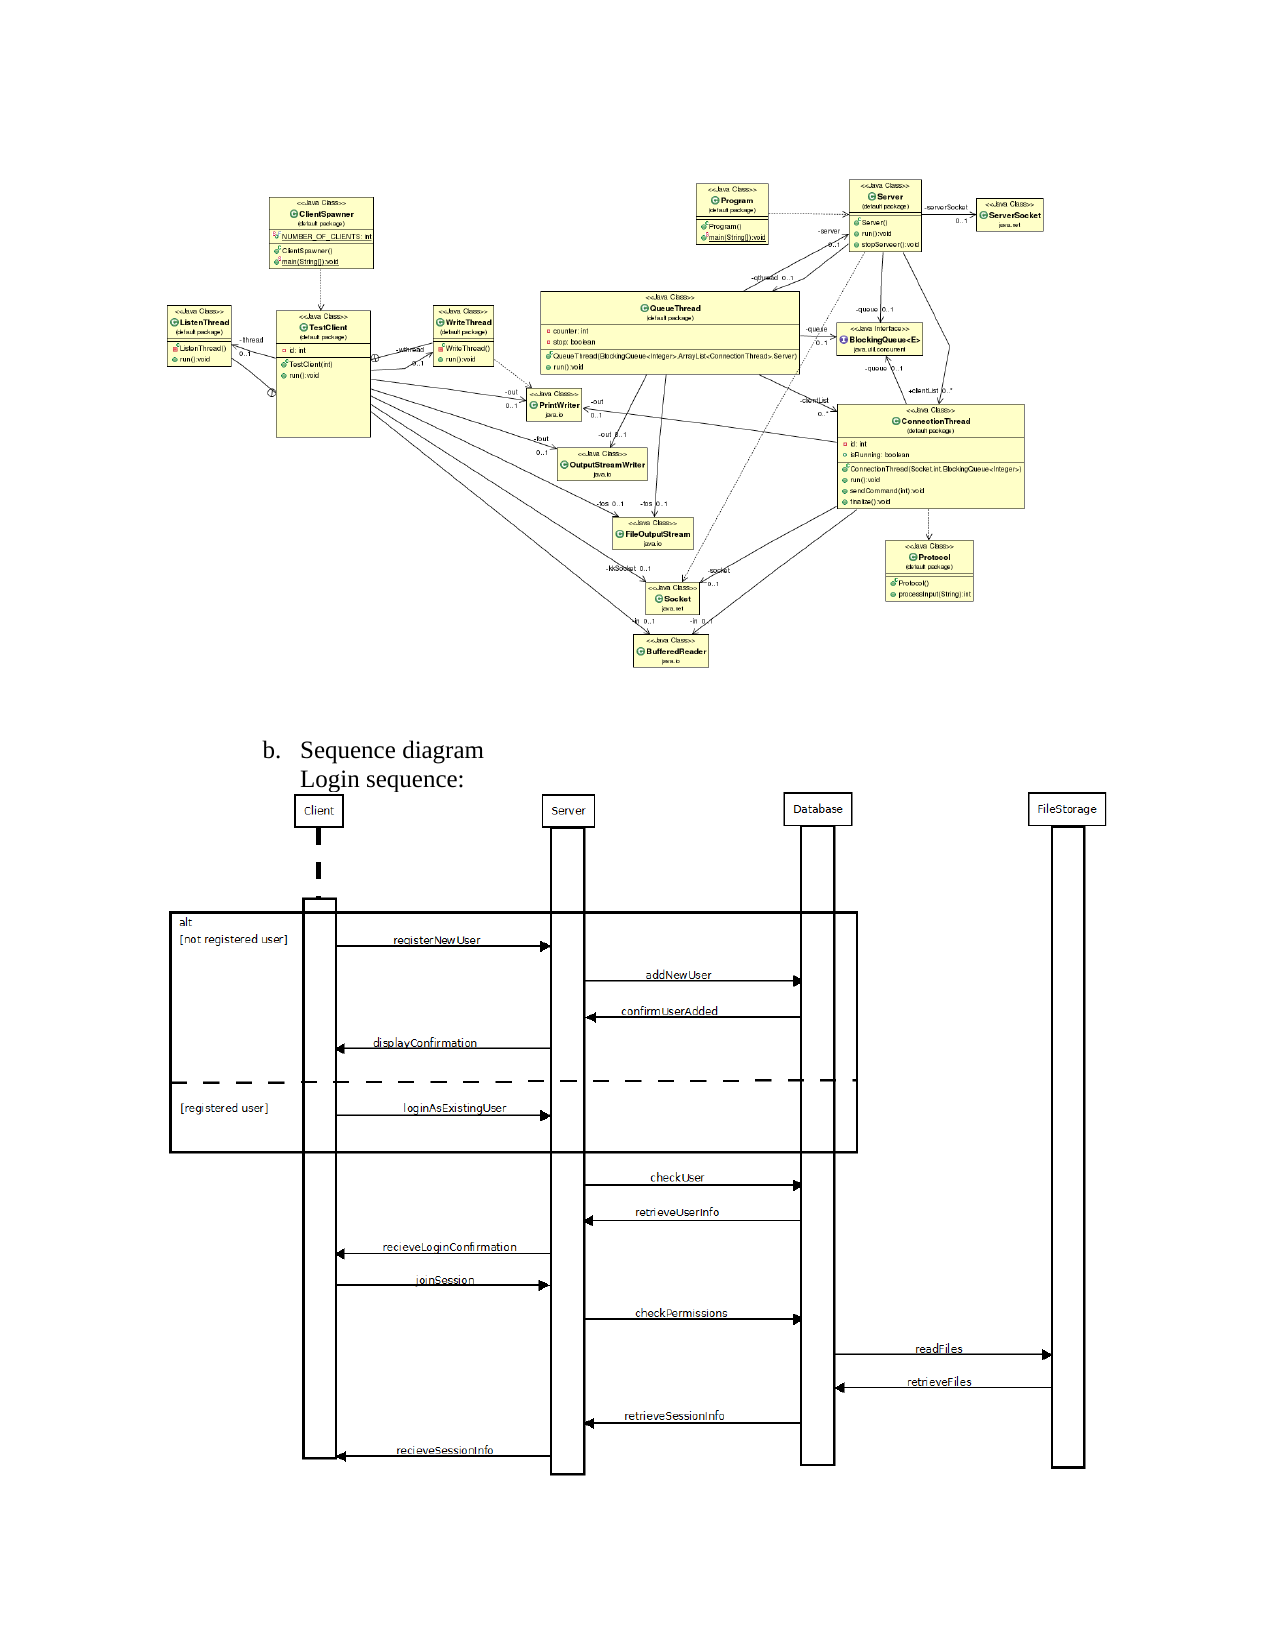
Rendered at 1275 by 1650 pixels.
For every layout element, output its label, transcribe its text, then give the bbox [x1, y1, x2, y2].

picture [168, 792, 1107, 1476]
list [262, 150, 1087, 159]
list Login sequence: [262, 764, 1087, 792]
list Sequence diagram [262, 736, 1087, 764]
picture [164, 159, 1111, 736]
